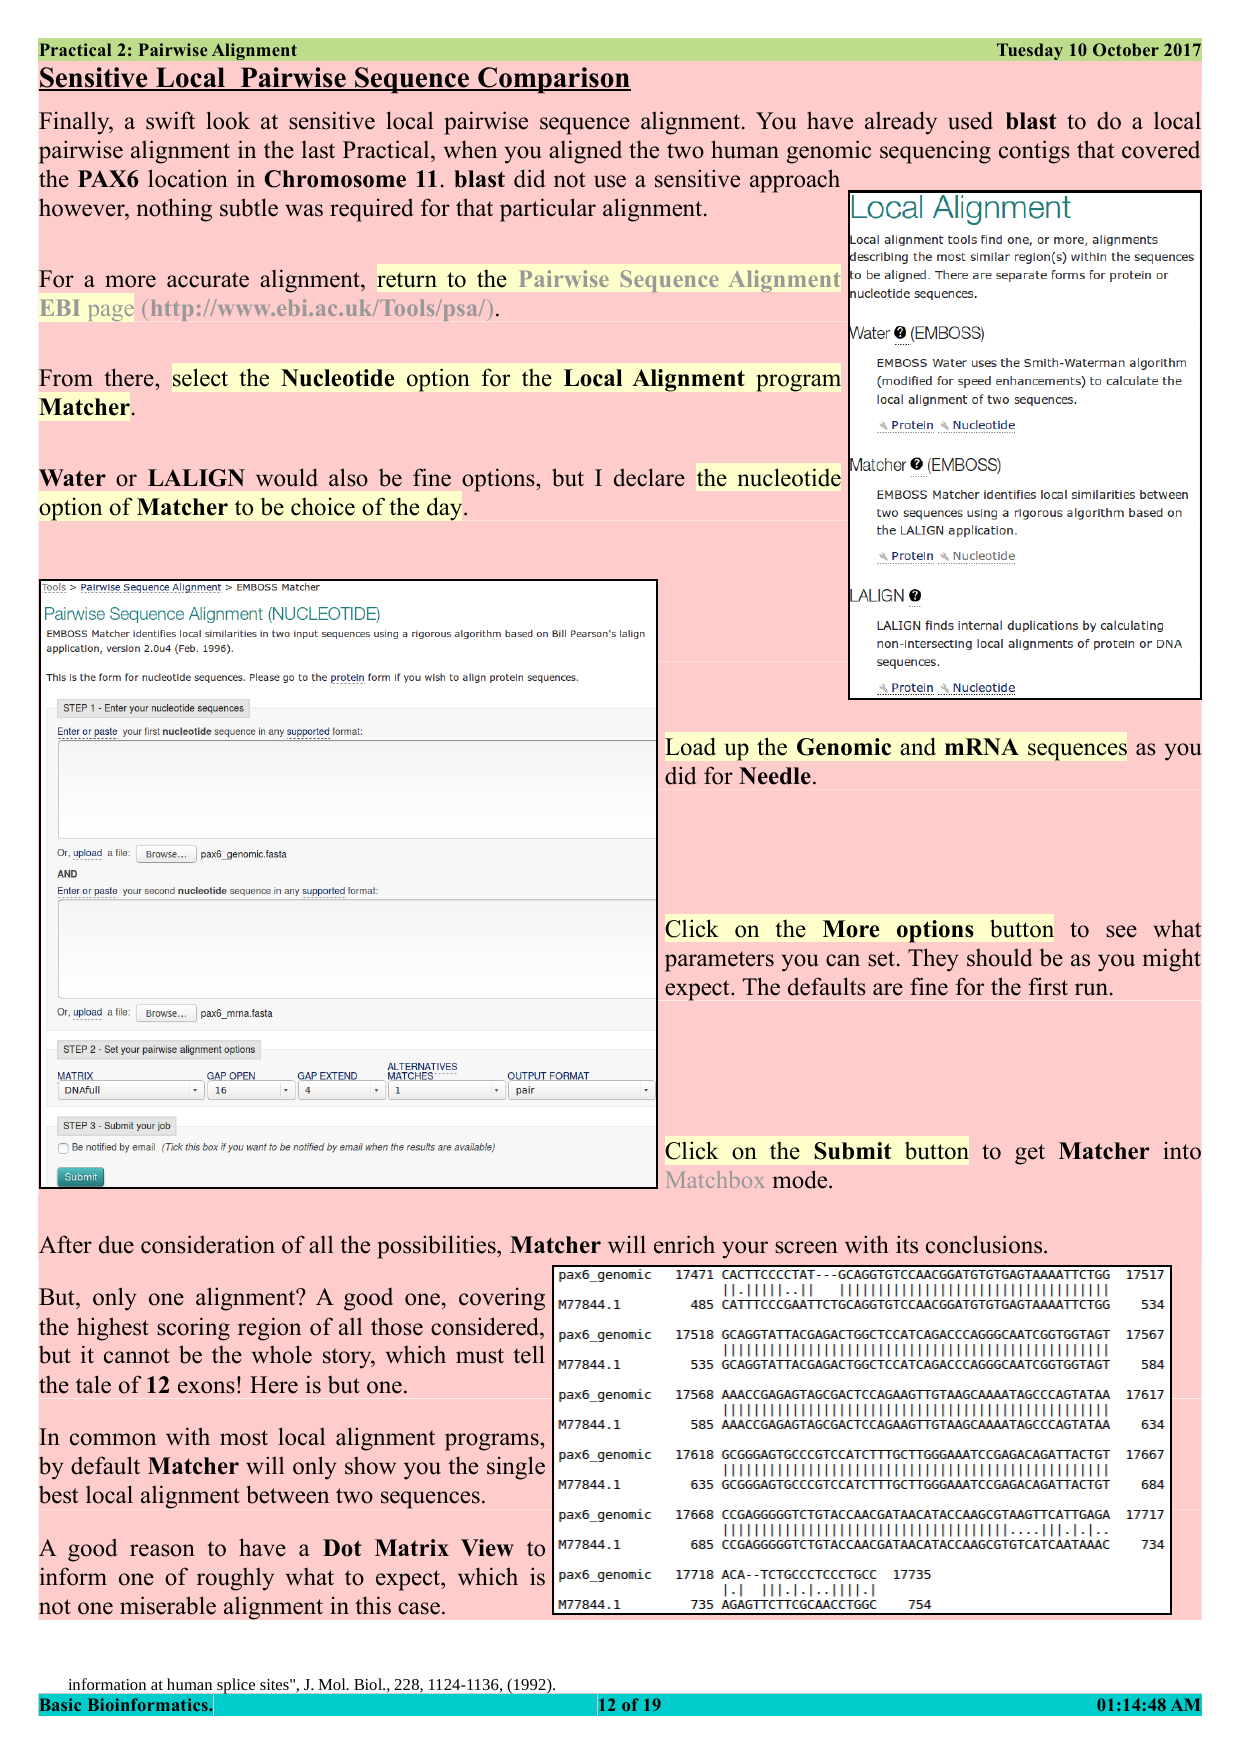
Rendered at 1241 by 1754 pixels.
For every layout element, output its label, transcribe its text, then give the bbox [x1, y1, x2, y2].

text Water or LALIGN would also be fine options, but I declare the nucleotide option of Matcher to be choice of the day. [38, 462, 847, 521]
text Sensitive Local Pairwise Sequence Comparison [38, 61, 1202, 94]
text From there, select the Nucleotide option for the Local Alignment program Matcher. [38, 363, 847, 421]
text Finally, a swift look at sensitive local pairwise sequence alignment. You have already used blast to do a local pairwise alignment in the last Practical, when you aligned the two human genomic sequencing contigs that covered the PAX6 location in Chromosome 11. blast did not use a sensitive approach however, nothing subtle was required for that particular alignment. [38, 106, 1202, 700]
text But, only one alignment? A good one, covering the highest scoring region of all those considered, but it cannot be the whole story, which must tell the tale of 12 exons! Here is but one. [38, 1282, 552, 1398]
text In common with most local alignment programs, by default Matcher will only show you the single best local alignment between two sequences. [38, 1422, 552, 1509]
picture [554, 1267, 1170, 1613]
text Click on the More options button to see what parameters you can set. They should be as you might expect. The defaults are fine for the first run. [658, 913, 1202, 1001]
text A good reason to have a Dot Matrix View to inform one of roughly what to expect, which is not one miserable alignment in this case. [38, 1533, 1202, 1620]
text For a more accurate alignment, return to the Pairwise Sequence Alignment EBI page (http://www.ebi.ac.uk/Tools/psa/). [38, 263, 847, 322]
text Load up the Genomic and mRNA sequences as you did for Needle. [658, 732, 1202, 790]
picture [41, 581, 656, 1187]
picture [850, 193, 1200, 698]
text After due consideration of all the possibilities, Matcher will enrich your screen with its conclusions. [38, 1229, 1202, 1259]
text Click on the Submit button to get Matcher into Matchbox mode. [38, 1136, 1202, 1194]
text information at human splice sites", J. Mol. Biol., 228, 1124-1136, (1992). [68, 1675, 1202, 1693]
